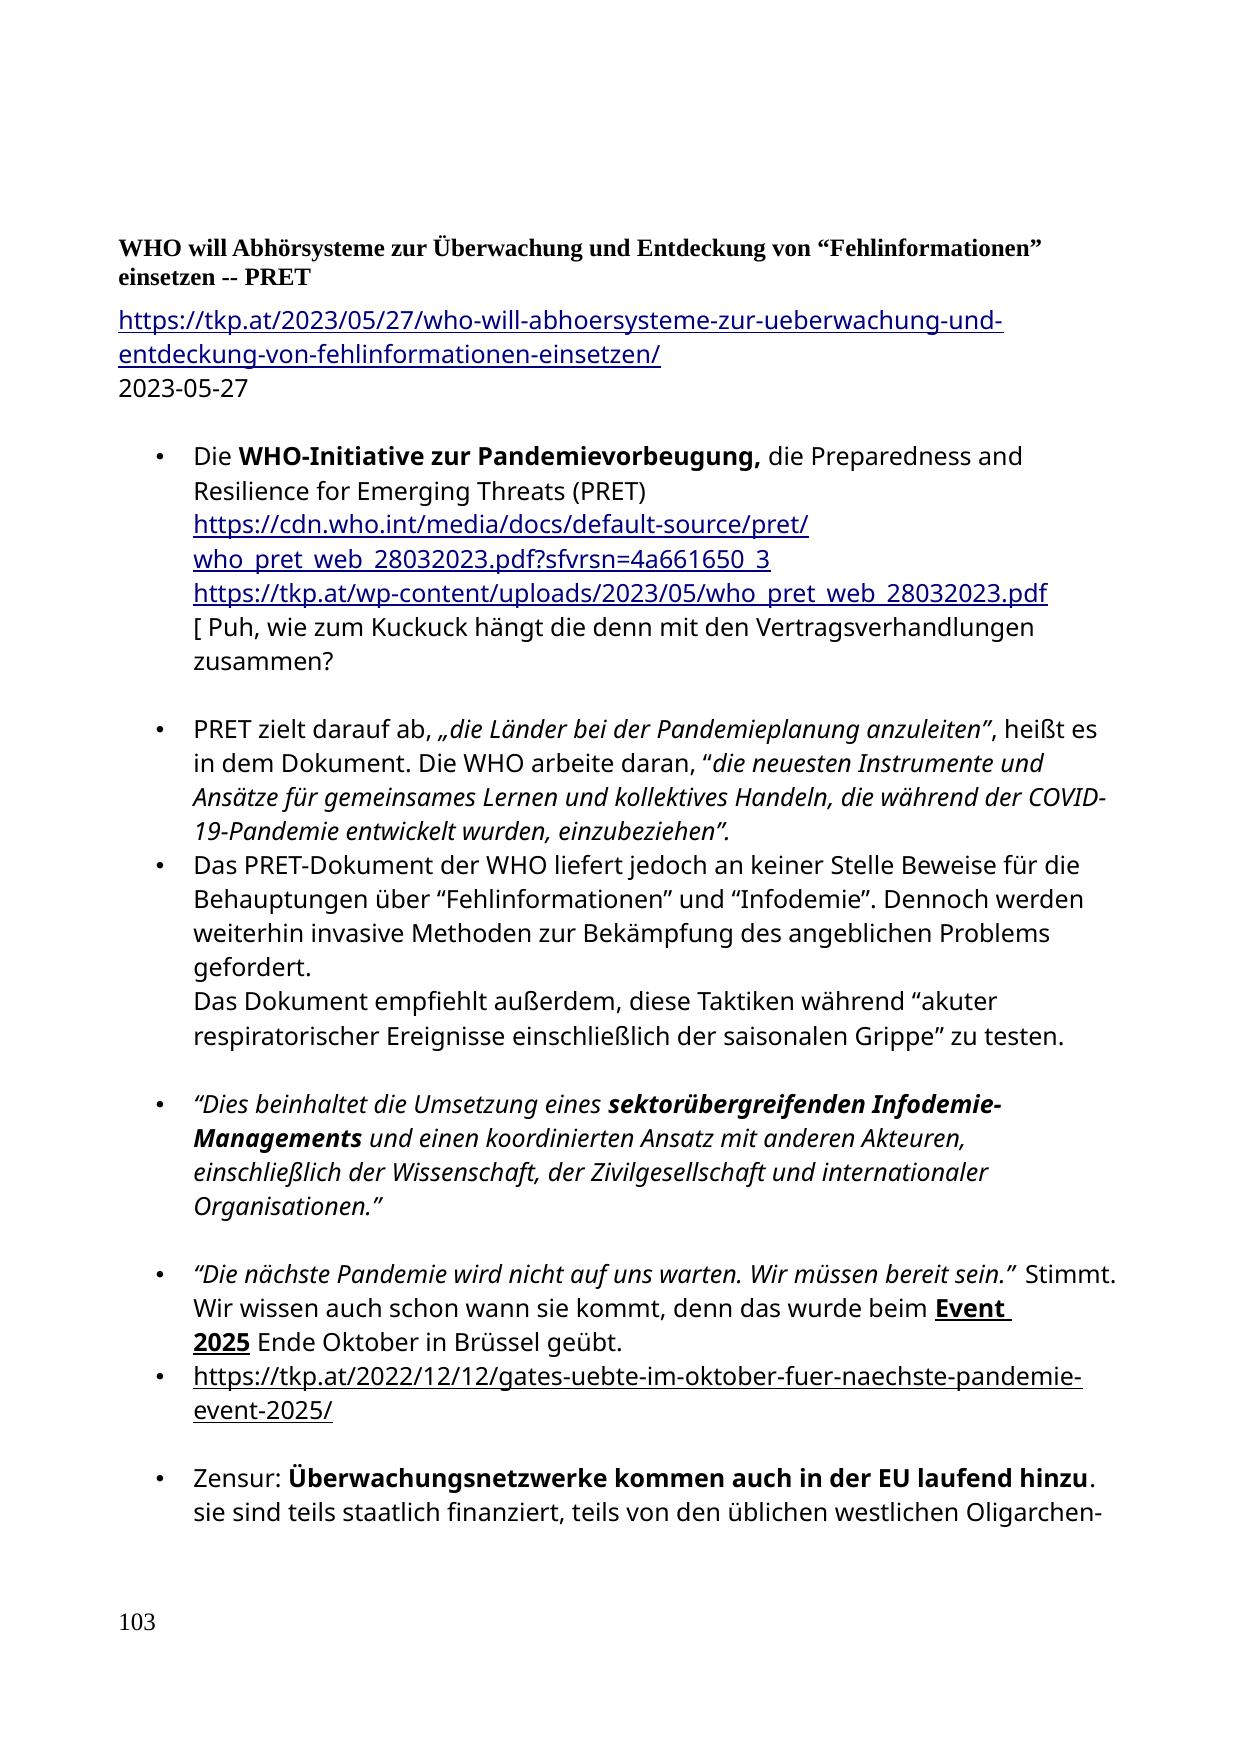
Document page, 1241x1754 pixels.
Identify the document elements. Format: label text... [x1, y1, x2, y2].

text 2023-05-27 [118, 371, 1122, 405]
list https://tkp.at/wp-content/uploads/2023/05/who_pret_web_28032023.pdf [156, 575, 1122, 609]
list Die WHO-Initiative zur Pandemievorbeugung, die Preparedness and Resilience for Emerging Threats (PRET) [156, 439, 1122, 507]
list Das Dokument empfiehlt außerdem, diese Taktiken während “akuter respiratorischer Ereignisse einschließlich der saisonalen Grippe” zu testen. [156, 984, 1122, 1052]
subtitle WHO will Abhörsysteme zur Überwachung und Entdeckung von “Fehlinformationen” einsetzen -- PRET [118, 233, 1122, 290]
list [ Puh, wie zum Kuckuck hängt die denn mit den Vertragsverhandlungen zusammen? [156, 609, 1122, 677]
text https://tkp.at/2023/05/27/who-will-abhoersysteme-zur-ueberwachung-und-entdeckung-von-fehlinformationen-einsetzen/ [118, 303, 1122, 371]
list Zensur: Überwachungsnetzwerke kommen auch in der EU laufend hinzu. sie sind teils staatlich finanziert, teils von den üblichen westlichen Oligarchen- [156, 1461, 1122, 1529]
list https://tkp.at/2022/12/12/gates-uebte-im-oktober-fuer-naechste-pandemie-event-2025/ [156, 1359, 1122, 1427]
list “Dies beinhaltet die Umsetzung eines sektorübergreifenden Infodemie-Managements und einen koordinierten Ansatz mit anderen Akteuren, einschließlich der Wissenschaft, der Zivilgesellschaft und internationaler Organisationen.” [156, 1086, 1122, 1222]
list PRET zielt darauf ab, „die Länder bei der Pandemieplanung anzuleiten”, heißt es in dem Dokument. Die WHO arbeite daran, “die neuesten Instrumente und Ansätze für gemeinsames Lernen und kollektives Handeln, die während der COVID-19-Pandemie entwickelt wurden, einzubeziehen”. [156, 712, 1122, 848]
list https://cdn.who.int/media/docs/default-source/pret/who_pret_web_28032023.pdf?sfvrsn=4a661650_3 [156, 507, 1122, 575]
list “Die nächste Pandemie wird nicht auf uns warten. Wir müssen bereit sein.” Stimmt. Wir wissen auch schon wann sie kommt, denn das wurde beim Event 2025 Ende Oktober in Brüssel geübt. [156, 1257, 1122, 1359]
list Das PRET-Dokument der WHO liefert jedoch an keiner Stelle Beweise für die Behauptungen über “Fehlinformationen” und “Infodemie”. Dennoch werden weiterhin invasive Methoden zur Bekämpfung des angeblichen Problems gefordert. [156, 848, 1122, 984]
